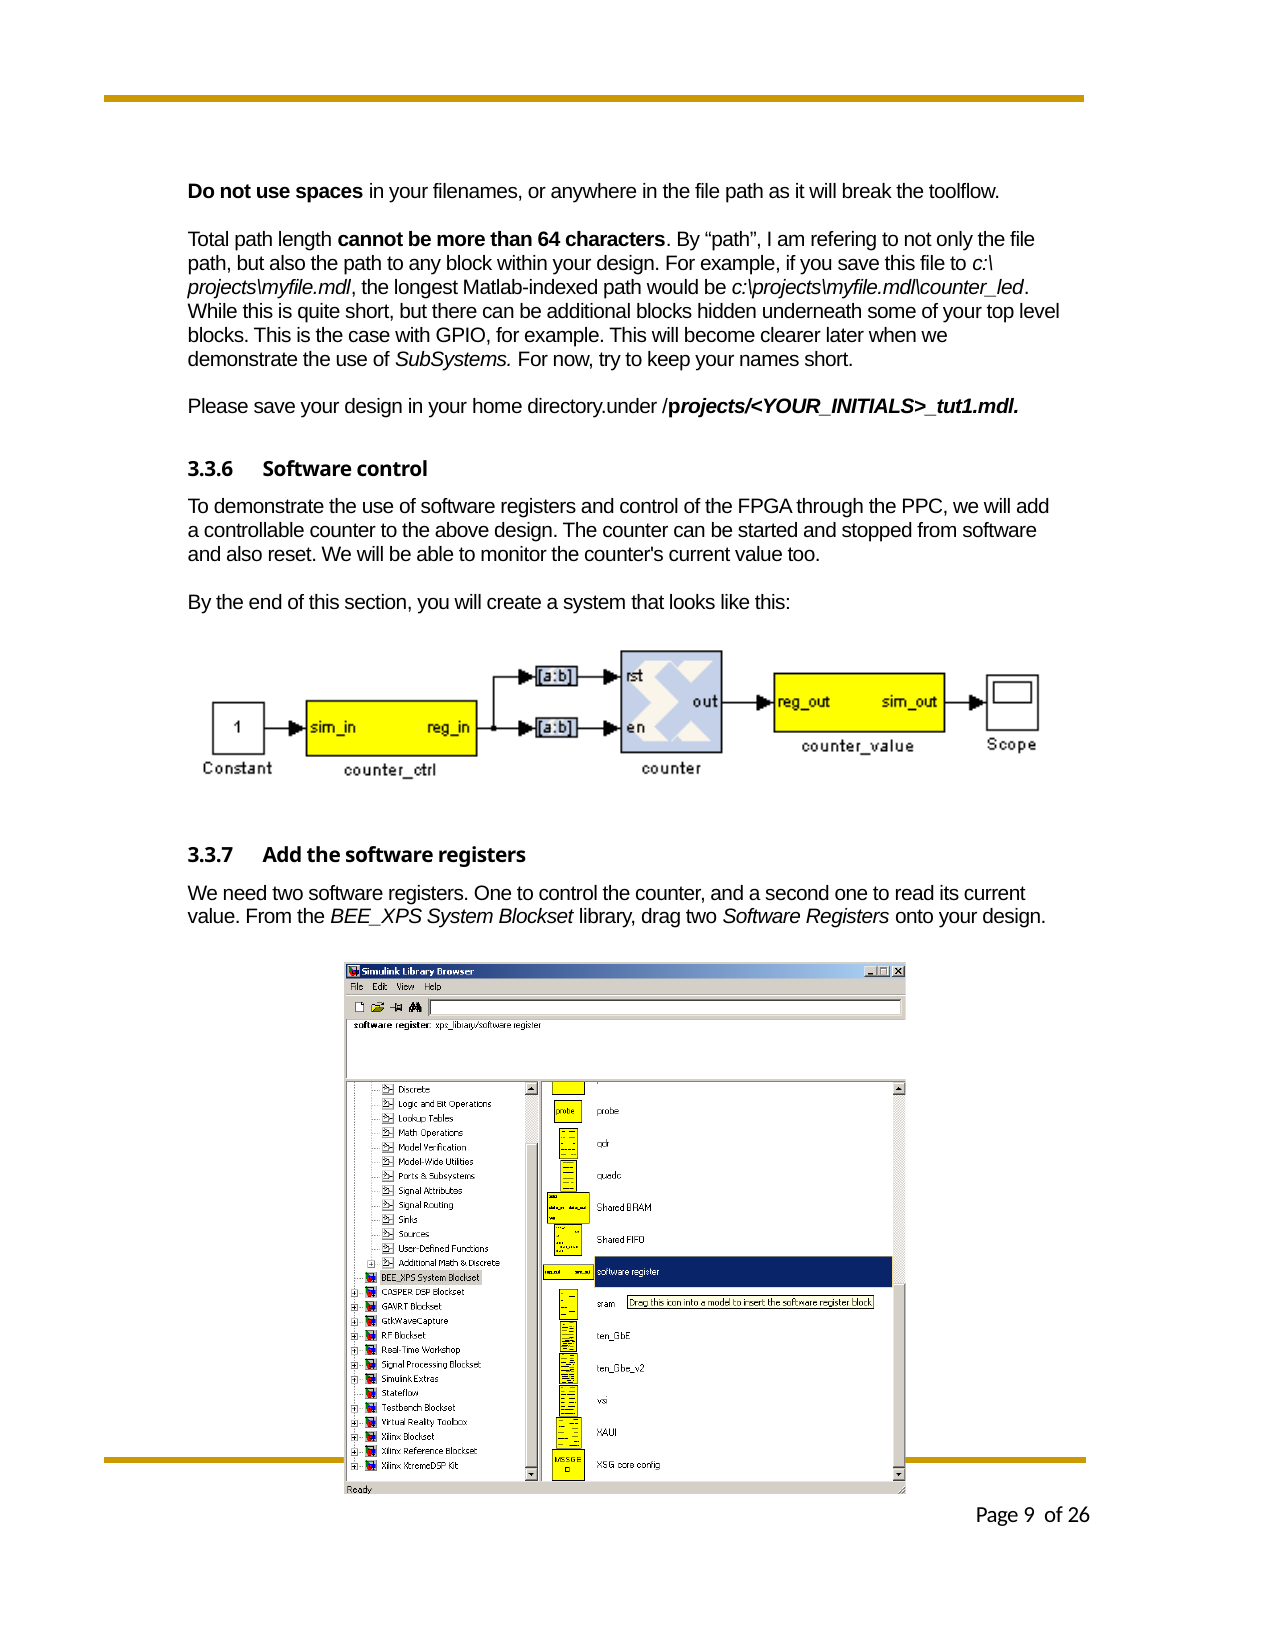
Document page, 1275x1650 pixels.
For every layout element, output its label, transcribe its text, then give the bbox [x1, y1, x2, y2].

text To demonstrate the use of software registers and control of the FPGA through the PPC, we will add a controllable counter to the above design. The counter can be started and stopped from software and also reset. We will be able to monitor the counter's current value too. [187, 494, 1062, 566]
picture [187, 638, 1063, 805]
subtitle Add the software registers [187, 840, 1062, 868]
text By the end of this section, you will create a system that looks like this: [187, 590, 1062, 614]
text Do not use spaces in your filenames, or anywhere in the file path as it will break the toolflow. [187, 179, 1062, 203]
text We need two software registers. One to control the counter, and a second one to read its current value. From the BEE_XPS System Blockset library, drag two Software Registers onto your design. [187, 880, 1062, 928]
picture [343, 962, 906, 1494]
text Total path length cannot be more than 64 characters. By “path”, I am refering to not only the file path, but also the path to any block within your design. For example, if you save this file to c:\projects\myfile.mdl, the longest Matlab-indexed path would be c:\projects\myfile.mdl\counter_led. While this is quite short, but there can be additional blocks hidden underneath some of your top level blocks. This is the case with GPIO, for example. This will become clearer later when we demonstrate the use of SubSystems. For now, try to keep your names short. [187, 227, 1062, 370]
text Please save your design in your home directory.under /projects/<YOUR_INITIALS>_tut1.mdl. [187, 394, 1062, 418]
subtitle Software control [187, 454, 1062, 482]
